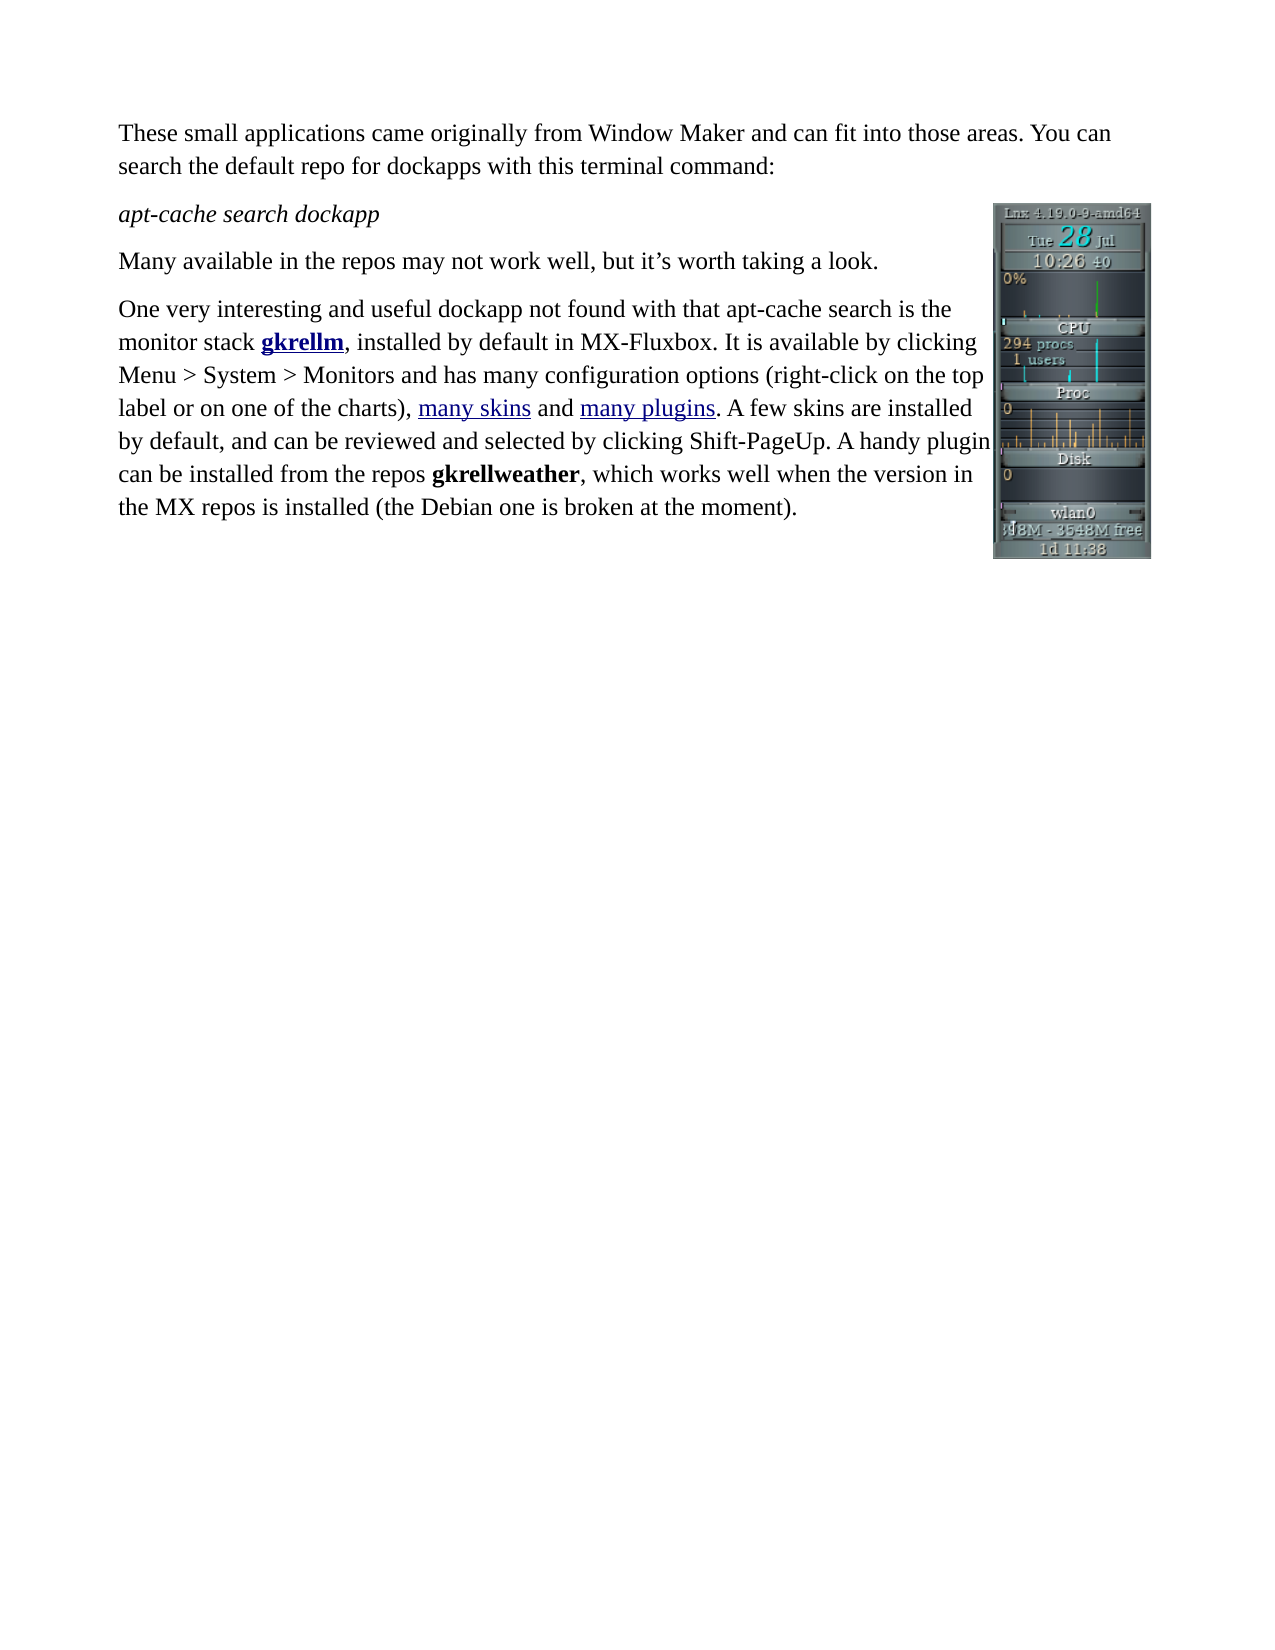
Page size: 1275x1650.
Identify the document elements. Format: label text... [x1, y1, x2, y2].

text These small applications came originally from Window Maker and can fit into those areas. You can search the default repo for dockapps with this terminal command: [118, 118, 1157, 180]
picture [993, 203, 1152, 559]
text Many available in the repos may not work well, but it’s worth taking a look. [118, 246, 993, 275]
text One very interesting and useful dockapp not found with that apt-cache search is the monitor stack gkrellm, installed by default in MX-Fluxbox. It is available by clicking Menu > System > Monitors and has many configuration options (right-click on the top label or on one of the charts), many skins and many plugins. A few skins are installed by default, and can be reviewed and selected by clicking Shift-PageUp. A handy plugin can be installed from the repos gkrellweather, which works well when the version in the MX repos is installed (the Debian one is broken at the moment). [118, 294, 993, 521]
text apt-cache search dockapp [118, 199, 1157, 227]
